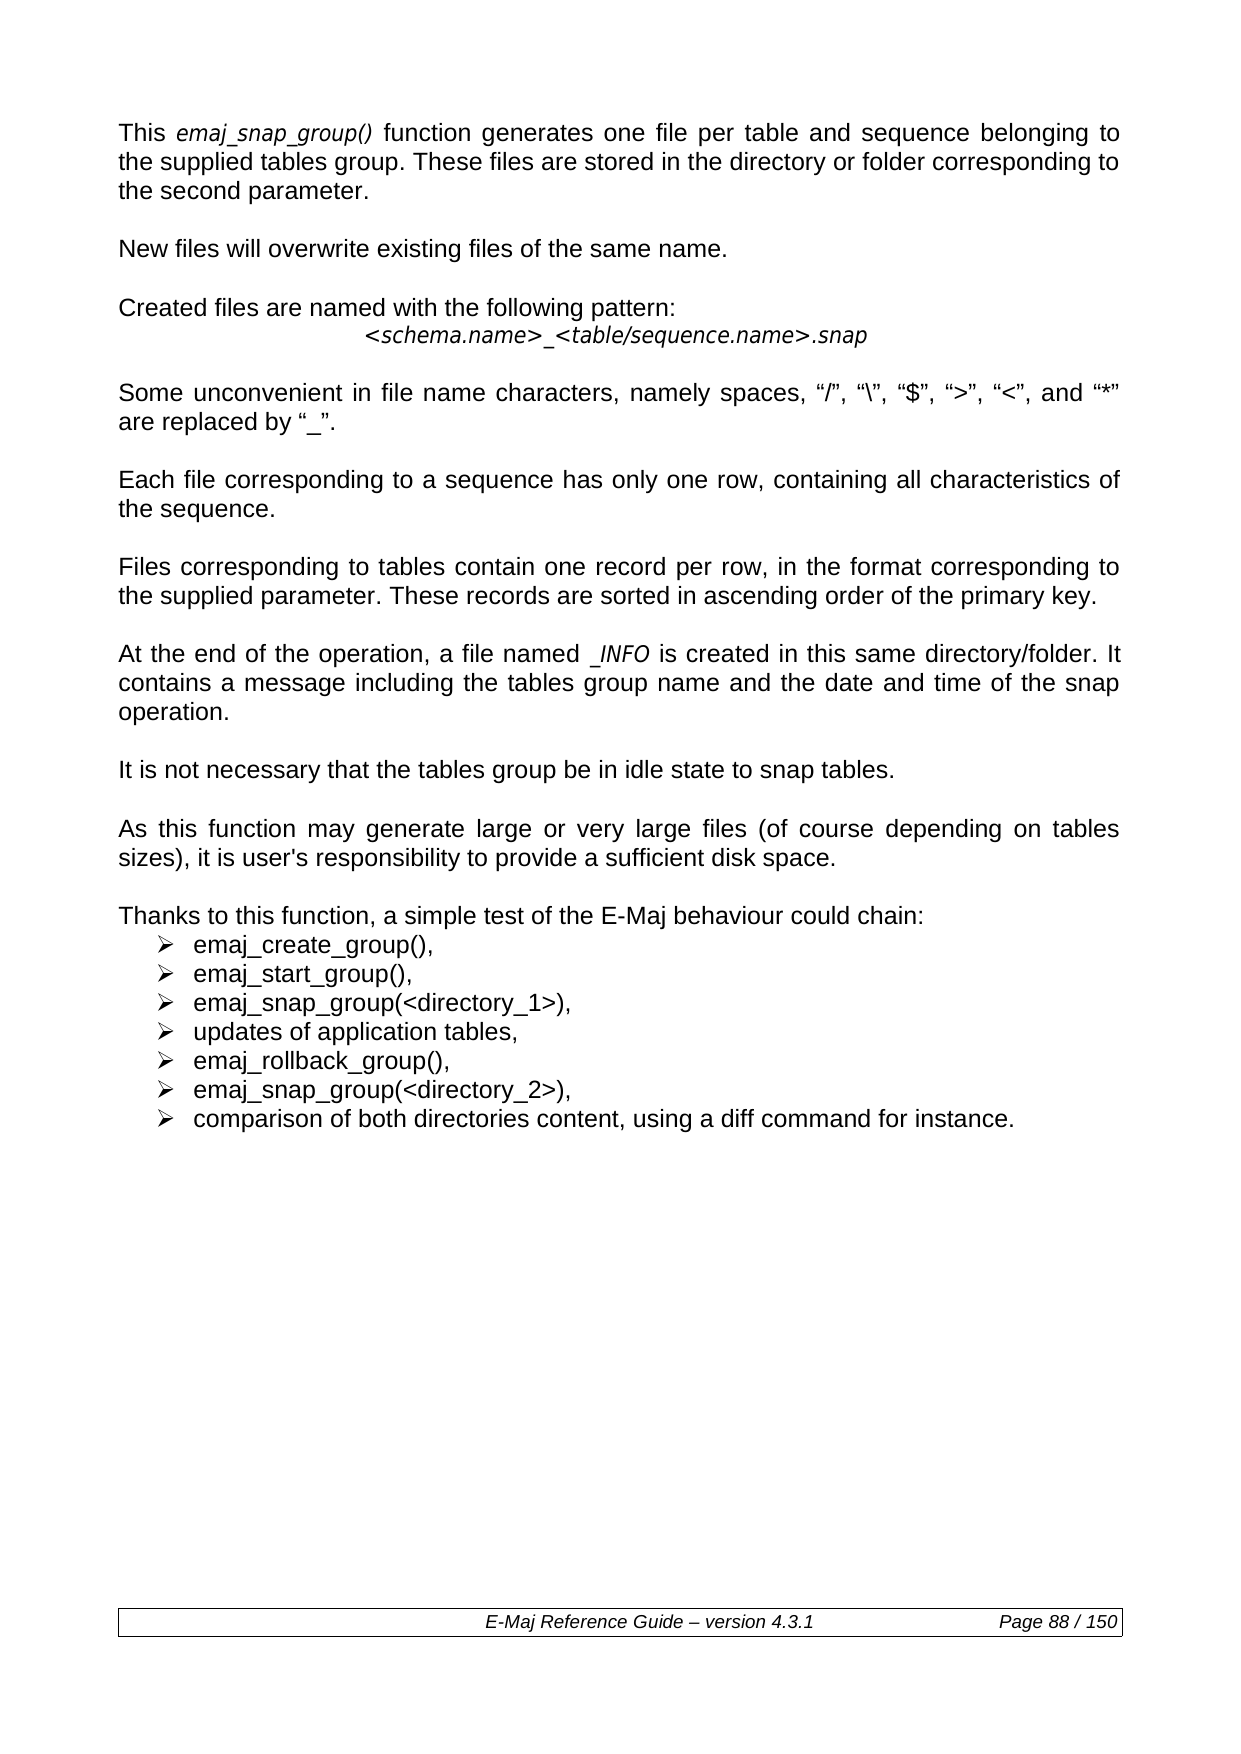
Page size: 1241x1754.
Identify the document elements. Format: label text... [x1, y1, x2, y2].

text Created files are named with the following pattern: [118, 292, 1122, 322]
text As this function may generate large or very large files (of course depending on tables sizes), it is user's responsibility to provide a sufficient disk space. [118, 813, 1122, 872]
list emaj_create_group(), [156, 930, 1122, 959]
text <schema.name>_<table/sequence.name>.snap [118, 322, 1122, 348]
text At the end of the operation, a file named _INFO is created in this same directory/folder. It contains a message including the tables group name and the date and time of the snap operation. [118, 639, 1122, 726]
list updates of application tables, [156, 1017, 1122, 1046]
text Files corresponding to tables contain one record per row, in the format corresponding to the supplied parameter. These records are sorted in ascending order of the primary key. [118, 552, 1122, 610]
list comparison of both directories content, using a diff command for instance. [156, 1104, 1122, 1133]
text Each file corresponding to a sequence has only one row, containing all characteristics of the sequence. [118, 465, 1122, 523]
list emaj_snap_group(<directory_1>), [156, 988, 1122, 1017]
text Thanks to this function, a simple test of the E-Maj behaviour could chain: [118, 901, 1122, 930]
list emaj_snap_group(<directory_2>), [156, 1075, 1122, 1104]
text New files will overwrite existing files of the same name. [118, 234, 1122, 263]
list emaj_start_group(), [156, 959, 1122, 988]
text It is not necessary that the tables group be in idle state to snap tables. [118, 755, 1122, 784]
text This emaj_snap_group() function generates one file per table and sequence belonging to the supplied tables group. These files are stored in the directory or folder corresponding to the second parameter. [118, 118, 1122, 205]
list emaj_rollback_group(), [156, 1046, 1122, 1075]
text Some unconvenient in file name characters, namely spaces, “/”, “\”, “$”, “>”, “<”, and “*” are replaced by “_”. [118, 378, 1122, 436]
